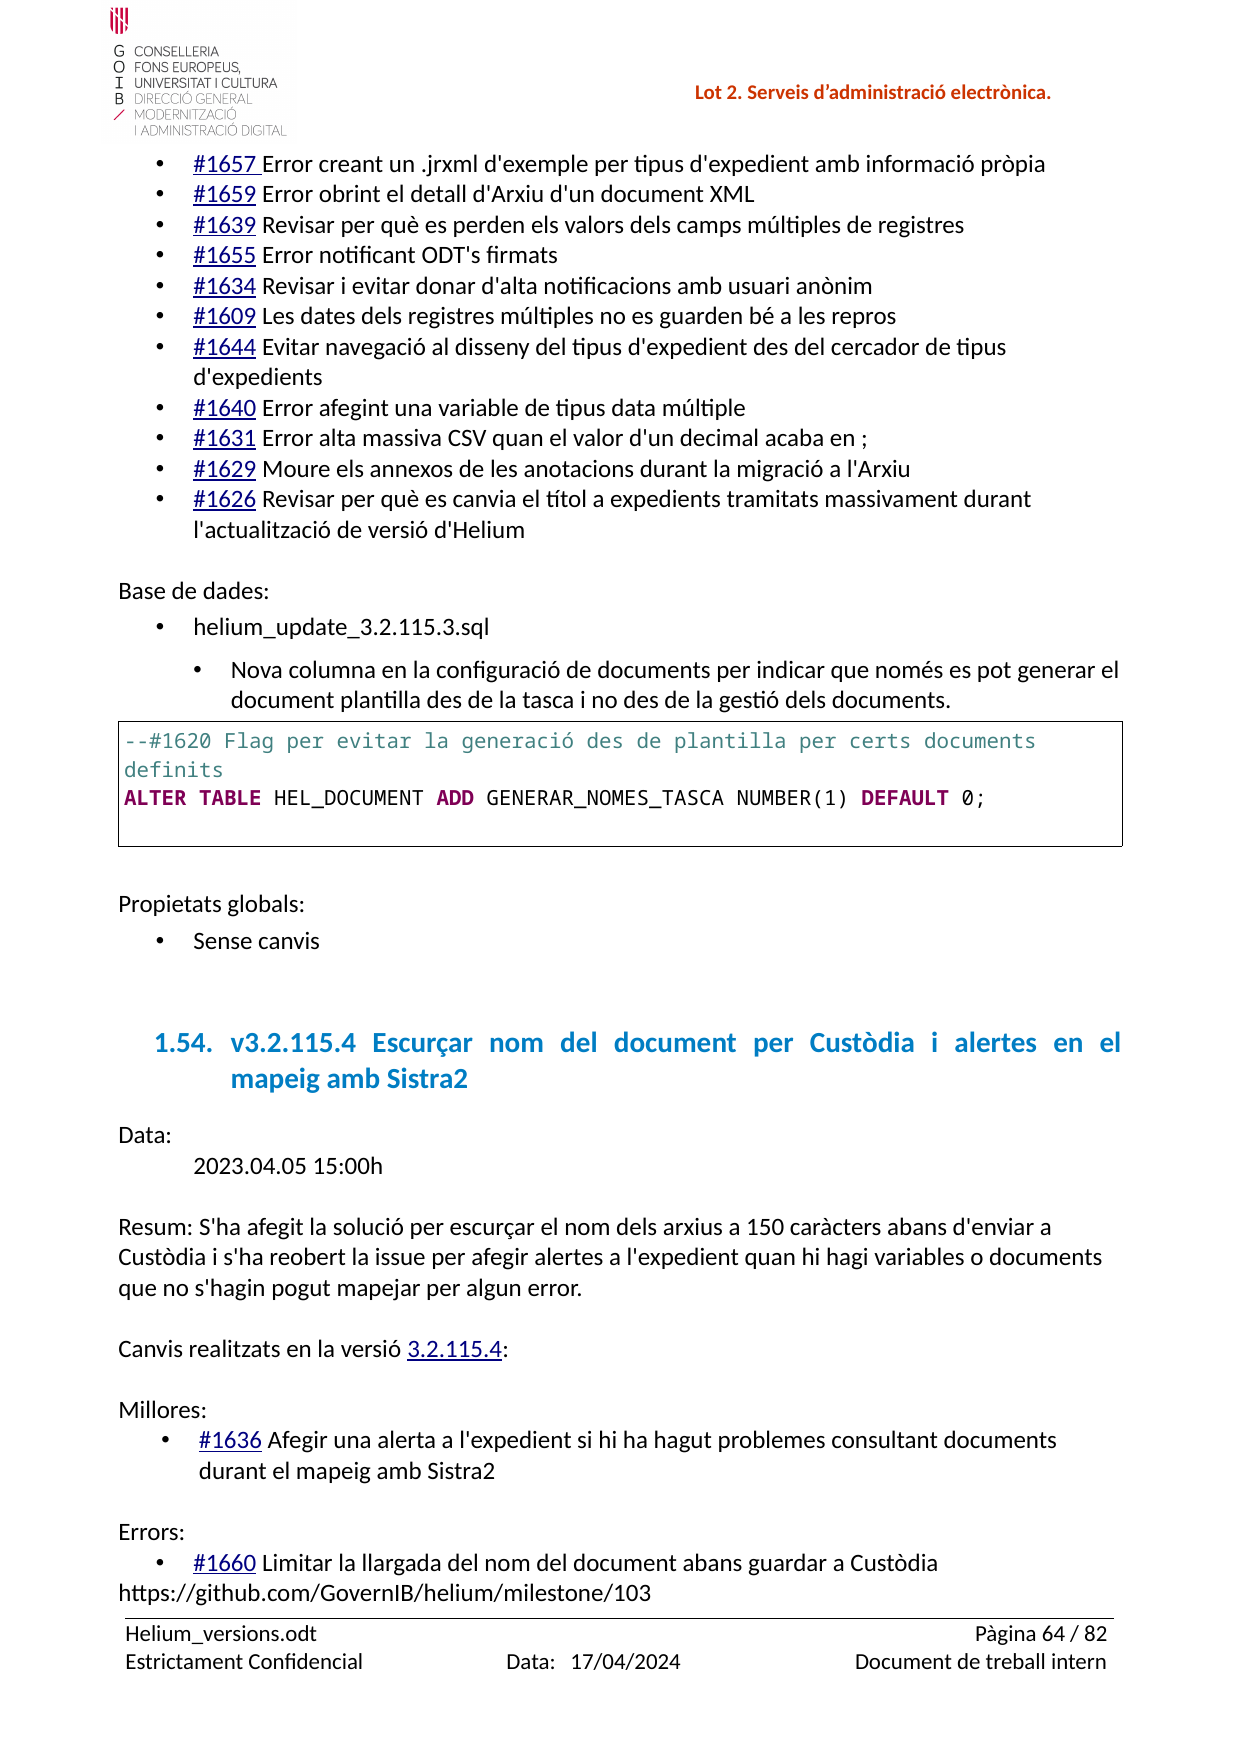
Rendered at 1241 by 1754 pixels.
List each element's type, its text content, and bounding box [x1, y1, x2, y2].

list #1659 Error obrint el detall d'Arxiu d'un document XML [156, 178, 1122, 209]
text 2023.04.05 15:00h [118, 1150, 1122, 1181]
list Nova columna en la configuració de documents per indicar que només es pot generar el document plantilla des de la tasca i no des de la gestió dels documents. [193, 654, 1122, 715]
list #1634 Revisar i evitar donar d'alta notificacions amb usuari anònim [156, 270, 1122, 300]
list #1657 Error creant un .jrxml d'exemple per tipus d'expedient amb informació pròpia [156, 148, 1122, 178]
list #1631 Error alta massiva CSV quan el valor d'un decimal acaba en ; [156, 422, 1122, 453]
text https://github.com/GovernIB/helium/milestone/103 [118, 1577, 1122, 1608]
list #1609 Les dates dels registres múltiples no es guarden bé a les repros [156, 300, 1122, 331]
list #1626 Revisar per què es canvia el títol a expedients tramitats massivament durant l'actualització de versió d'Helium [156, 483, 1122, 544]
text Resum: S'ha afegit la solució per escurçar el nom dels arxius a 150 caràcters abans d'enviar a Custòdia i s'ha reobert la issue per afegir alertes a l'expedient quan hi hagi variables o documents que no s'hagin pogut mapejar per algun error. [118, 1211, 1122, 1303]
subtitle v3.2.115.4 Escurçar nom del document per Custòdia i alertes en el mapeig amb Sistra2 [153, 1024, 1122, 1096]
text Base de dades: [118, 575, 1122, 606]
picture [100, 0, 297, 144]
list #1644 Evitar navegació al disseny del tipus d'expedient des del cercador de tipus d'expedients [156, 331, 1122, 392]
list Sense canvis [156, 925, 1122, 956]
text Canvis realitzats en la versió 3.2.115.4: [118, 1333, 1122, 1364]
list #1655 Error notificant ODT's firmats [156, 239, 1122, 270]
text Millores: [118, 1394, 1122, 1425]
list #1636 Afegir una alerta a l'expedient si hi ha hagut problemes consultant documents durant el mapeig amb Sistra2 [161, 1425, 1122, 1486]
text Errors: [118, 1516, 1122, 1547]
table_header --#1620 Flag per evitar la generació des de plantilla per certs documents definits ALTER TABLE HEL_DOCUMENT ADD GENERAR_NOMES_TASCA NUMBER(1) DEFAULT 0; [119, 722, 1122, 846]
list #1640 Error afegint una variable de tipus data múltiple [156, 392, 1122, 422]
text Data: [118, 1119, 1122, 1150]
list #1660 Limitar la llargada del nom del document abans guardar a Custòdia [156, 1547, 1122, 1577]
list helium_update_3.2.115.3.sql [156, 611, 1122, 642]
text Propietats globals: [118, 889, 1122, 919]
list #1639 Revisar per què es perden els valors dels camps múltiples de registres [156, 209, 1122, 239]
list #1629 Moure els annexos de les anotacions durant la migració a l'Arxiu [156, 453, 1122, 483]
